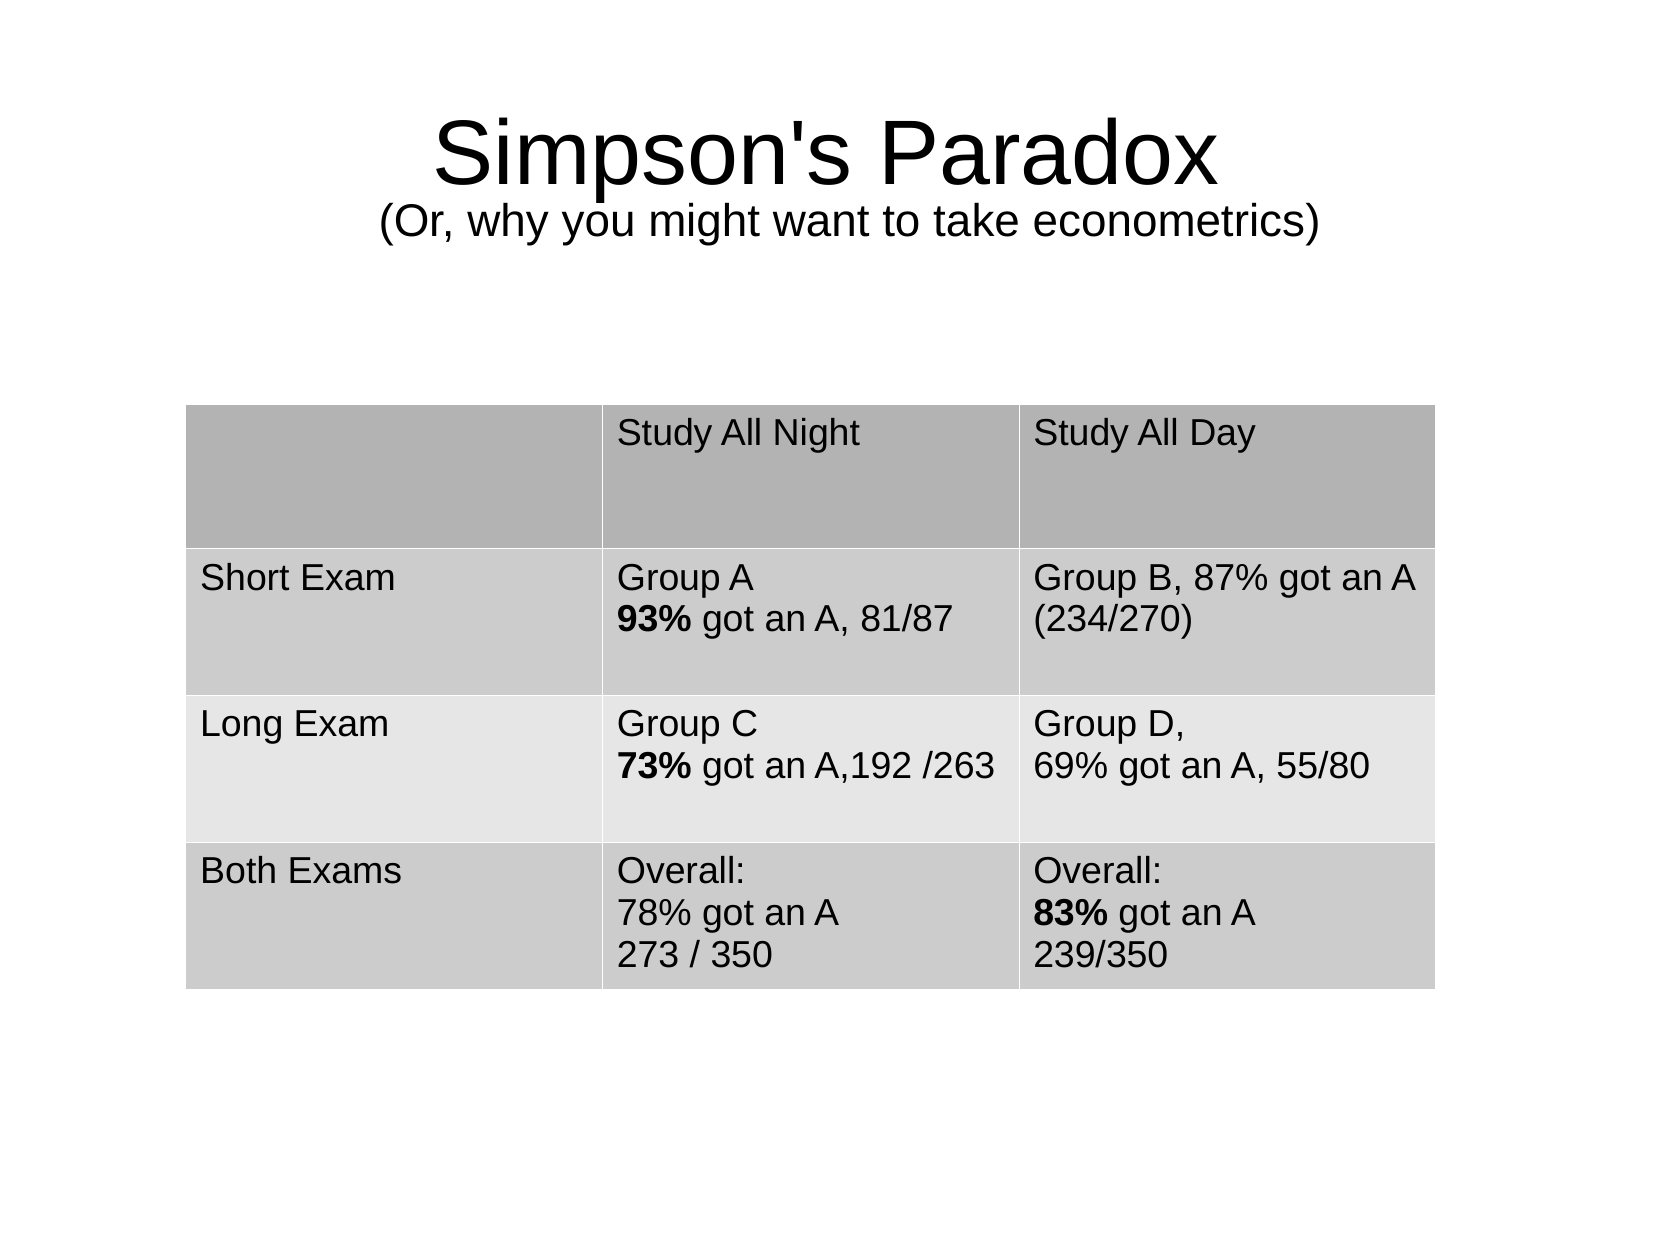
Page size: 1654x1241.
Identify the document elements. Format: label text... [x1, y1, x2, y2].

table_cell Group D, 69% got an A, 55/80 [1020, 696, 1435, 842]
table_cell Group C 73% got an A,192 /263 [603, 696, 1019, 842]
table_cell Long Exam [186, 696, 602, 842]
table_header Study All Night [603, 405, 1019, 548]
table_cell Overall: 78% got an A 273 / 350 [603, 843, 1019, 989]
table_header [186, 405, 602, 548]
table_cell Group A 93% got an A, 81/87 [603, 549, 1019, 695]
table_header Study All Day [1020, 405, 1435, 548]
title Simpson's Paradox [82, 49, 1571, 257]
table_cell Overall: 83% got an A 239/350 [1020, 843, 1435, 989]
table_cell Both Exams [186, 843, 602, 989]
table_cell Short Exam [186, 549, 602, 695]
table_cell Group B, 87% got an A (234/270) [1020, 549, 1435, 695]
list (Or, why you might want to take econometrics) [307, 195, 1336, 265]
